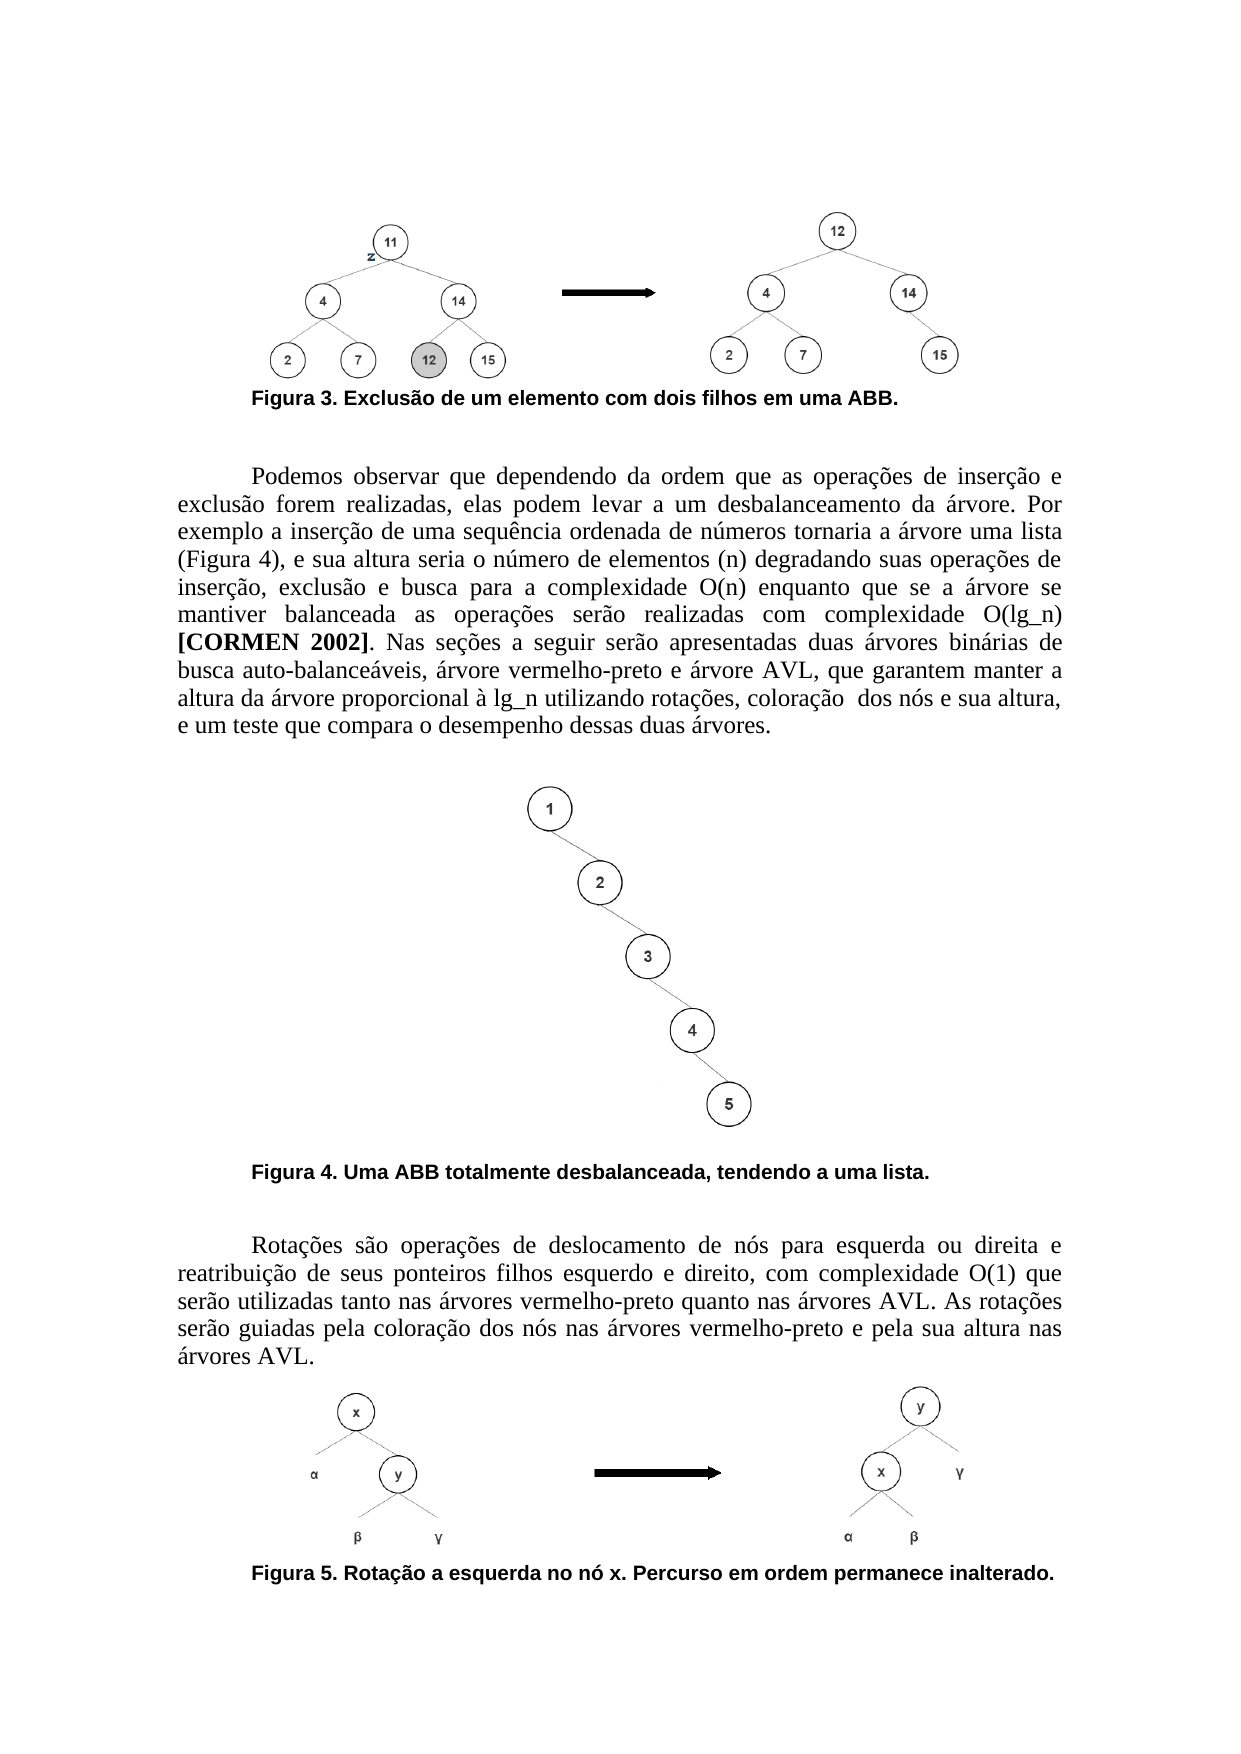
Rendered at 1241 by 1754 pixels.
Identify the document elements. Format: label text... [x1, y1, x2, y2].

text Figura 3. Exclusão de um elemento com dois filhos em uma ABB. [177, 387, 1063, 409]
picture [470, 779, 770, 1161]
picture [289, 1380, 983, 1562]
text Rotações são operações de deslocamento de nós para esquerda ou direita e reatribuição de seus ponteiros filhos esquerdo e direito, com complexidade O(1) que serão utilizadas tanto nas árvores vermelho-preto quanto nas árvores AVL. As rotações serão guiadas pela coloração dos nós nas árvores vermelho-preto e pela sua altura nas árvores AVL. [177, 1231, 1063, 1370]
text Podemos observar que dependendo da ordem que as operações de inserção e exclusão forem realizadas, elas podem levar a um desbalanceamento da árvore. Por exemplo a inserção de uma sequência ordenada de números tornaria a árvore uma lista (Figura 4), e sua altura seria o número de elementos (n) degradando suas operações de inserção, exclusão e busca para a complexidade O(n) enquanto que se a árvore se mantiver balanceada as operações serão realizadas com complexidade O(lg_n) [CORMEN 2002]. Nas seções a seguir serão apresentadas duas árvores binárias de busca auto-balanceáveis, árvore vermelho-preto e árvore AVL, que garantem manter a altura da árvore proporcional à lg_n utilizando rotações, coloração dos nós e sua altura, e um teste que compara o desempenho dessas duas árvores. [177, 462, 1063, 739]
text Figura 5. Rotação a esquerda no nó x. Percurso em ordem permanece inalterado. [177, 1562, 1063, 1585]
text Figura 4. Uma ABB totalmente desbalanceada, tendendo a uma lista. [177, 1161, 1063, 1183]
picture [264, 206, 976, 387]
